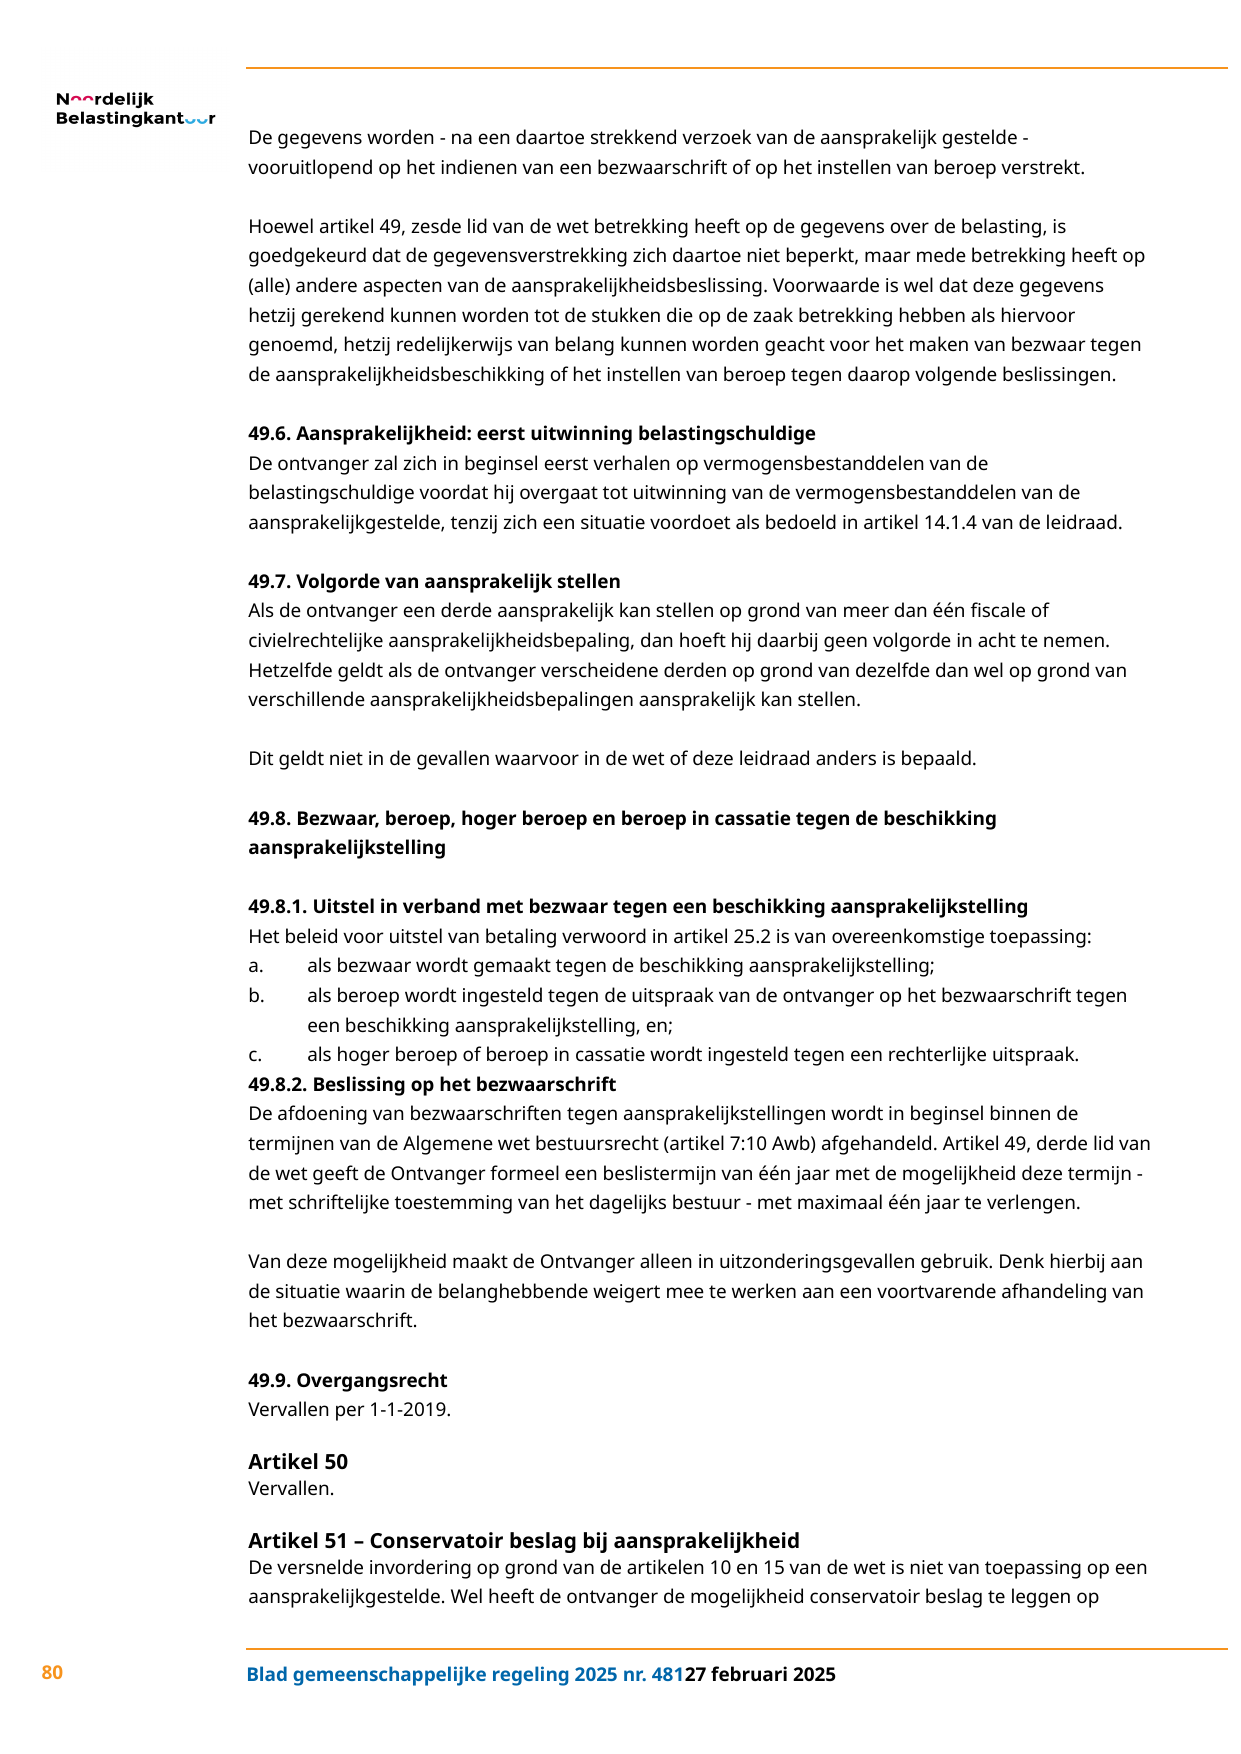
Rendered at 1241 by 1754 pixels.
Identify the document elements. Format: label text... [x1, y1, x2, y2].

text De versnelde invordering op grond van de artikelen 10 en 15 van de wet is niet van toepassing op een aansprakelijkgestelde. Wel heeft de ontvanger de mogelijkheid conservatoir beslag te leggen op [248, 1554, 1152, 1609]
text 49.7. Volgorde van aansprakelijk stellen [248, 568, 1152, 594]
text Van deze mogelijkheid maakt de Ontvanger alleen in uitzonderingsgevallen gebruik. Denk hierbij aan de situatie waarin de belanghebbende weigert mee te werken aan een voortvarende afhandeling van het bezwaarschrift. [248, 1248, 1152, 1333]
text Het beleid voor uitstel van betaling verwoord in artikel 25.2 is van overeenkomstige toepassing: [248, 923, 1152, 949]
list als beroep wordt ingesteld tegen de uitspraak van de ontvanger op het bezwaarschrift tegen een beschikking aansprakelijkstelling, en; [248, 982, 1152, 1038]
text De afdoening van bezwaarschriften tegen aansprakelijkstellingen wordt in beginsel binnen de termijnen van de Algemene wet bestuursrecht (artikel 7:10 Awb) afgehandeld. Artikel 49, derde lid van de wet geeft de Ontvanger formeel een beslistermijn van één jaar met de mogelijkheid deze termijn - met schriftelijke toestemming van het dagelijks bestuur - met maximaal één jaar te verlengen. [248, 1101, 1152, 1215]
text Artikel 51 – Conservatoir beslag bij aansprakelijkheid [248, 1526, 1152, 1554]
text Dit geldt niet in de gevallen waarvoor in de wet of deze leidraad anders is bepaald. [248, 746, 1152, 771]
list als hoger beroep of beroep in cassatie wordt ingesteld tegen een rechterlijke uitspraak. [248, 1041, 1152, 1067]
text 49.8.1. Uitstel in verband met bezwaar tegen een beschikking aansprakelijkstelling [248, 893, 1152, 919]
text 49.8.2. Beslissing op het bezwaarschrift [248, 1071, 1152, 1097]
list als bezwaar wordt gemaakt tegen de beschikking aansprakelijkstelling; [248, 953, 1152, 978]
text Vervallen per 1-1-2019. [248, 1396, 1152, 1422]
text De gegevens worden - na een daartoe strekkend verzoek van de aansprakelijk gestelde - vooruitlopend op het indienen van een bezwaarschrift of op het instellen van beroep verstrekt. [248, 124, 1152, 180]
text 49.9. Overgangsrecht [248, 1367, 1152, 1393]
text Hoewel artikel 49, zesde lid van de wet betrekking heeft op de gegevens over de belasting, is goedgekeurd dat de gegevensverstrekking zich daartoe niet beperkt, maar mede betrekking heeft op (alle) andere aspecten van de aansprakelijkheidsbeslissing. Voorwaarde is wel dat deze gegevens hetzij gerekend kunnen worden tot de stukken die op de zaak betrekking hebben als hiervoor genoemd, hetzij redelijkerwijs van belang kunnen worden geacht voor het maken van bezwaar tegen de aansprakelijkheidsbeschikking of het instellen van beroep tegen daarop volgende beslissingen. [248, 213, 1152, 387]
text De ontvanger zal zich in beginsel eerst verhalen op vermogensbestanddelen van de belastingschuldige voordat hij overgaat tot uitwinning van de vermogensbestanddelen van de aansprakelijkgestelde, tenzij zich een situatie voordoet als bedoeld in artikel 14.1.4 van de leidraad. [248, 450, 1152, 535]
picture [41, 47, 231, 172]
text Vervallen. [248, 1475, 1152, 1501]
text Als de ontvanger een derde aansprakelijk kan stellen op grond van meer dan één fiscale of civielrechtelijke aansprakelijkheidsbepaling, dan hoeft hij daarbij geen volgorde in acht te nemen. Hetzelfde geldt als de ontvanger verscheidene derden op grond van dezelfde dan wel op grond van verschillende aansprakelijkheidsbepalingen aansprakelijk kan stellen. [248, 598, 1152, 712]
text Artikel 50 [248, 1447, 1152, 1475]
text 49.8. Bezwaar, beroep, hoger beroep en beroep in cassatie tegen de beschikking aansprakelijkstelling [248, 805, 1152, 860]
text 49.6. Aansprakelijkheid: eerst uitwinning belastingschuldige [248, 420, 1152, 446]
